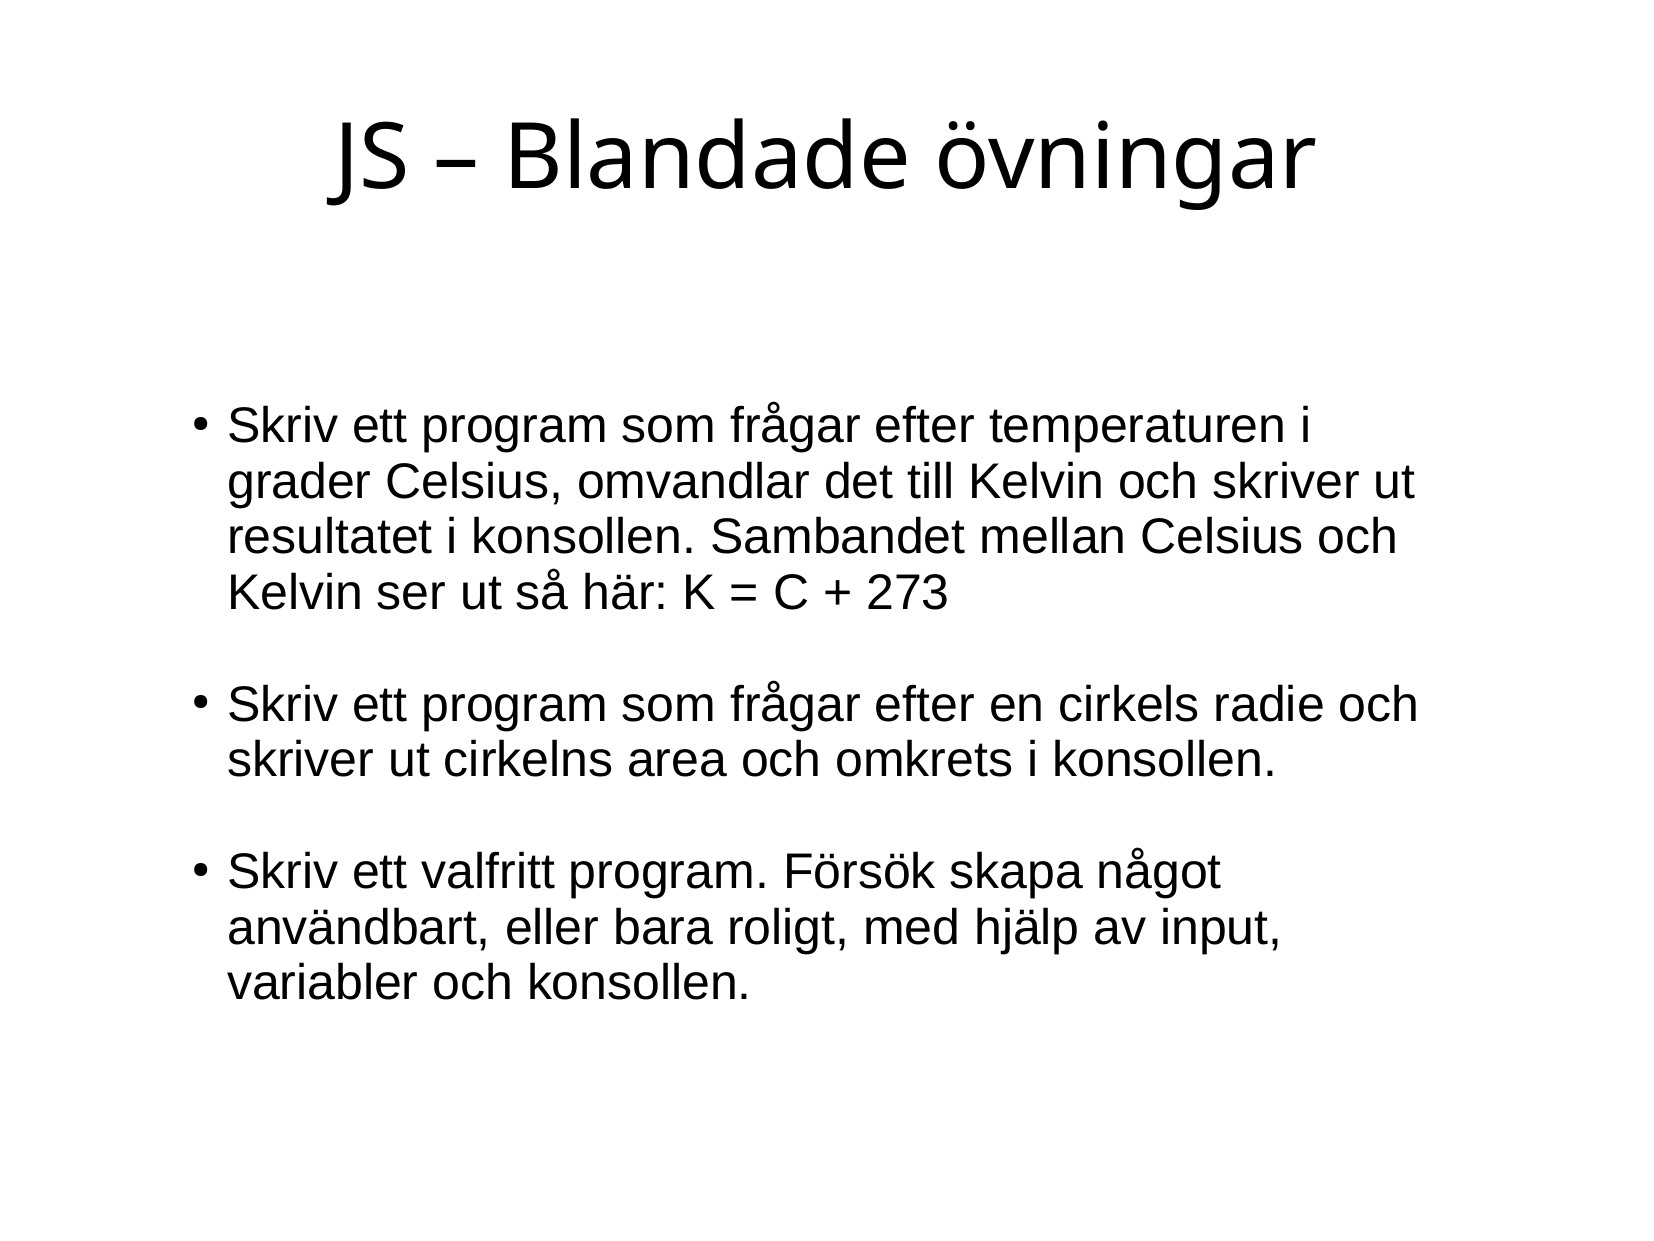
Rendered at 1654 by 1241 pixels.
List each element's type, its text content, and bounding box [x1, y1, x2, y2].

text_box Skriv ett program som frågar efter temperaturen i grader Celsius, omvandlar det till Kelvin och skriver ut resultatet i konsollen. Sambandet mellan Celsius och Kelvin ser ut så här: K = C + 273 Skriv ett program som frågar efter en cirkels radie och skriver ut cirkelns area och omkrets i konsollen. Skriv ett valfritt program. Försök skapa något användbart, eller bara roligt, med hjälp av input, variabler och konsollen. [177, 389, 1453, 1024]
title JS – Blandade övningar [82, 49, 1571, 257]
